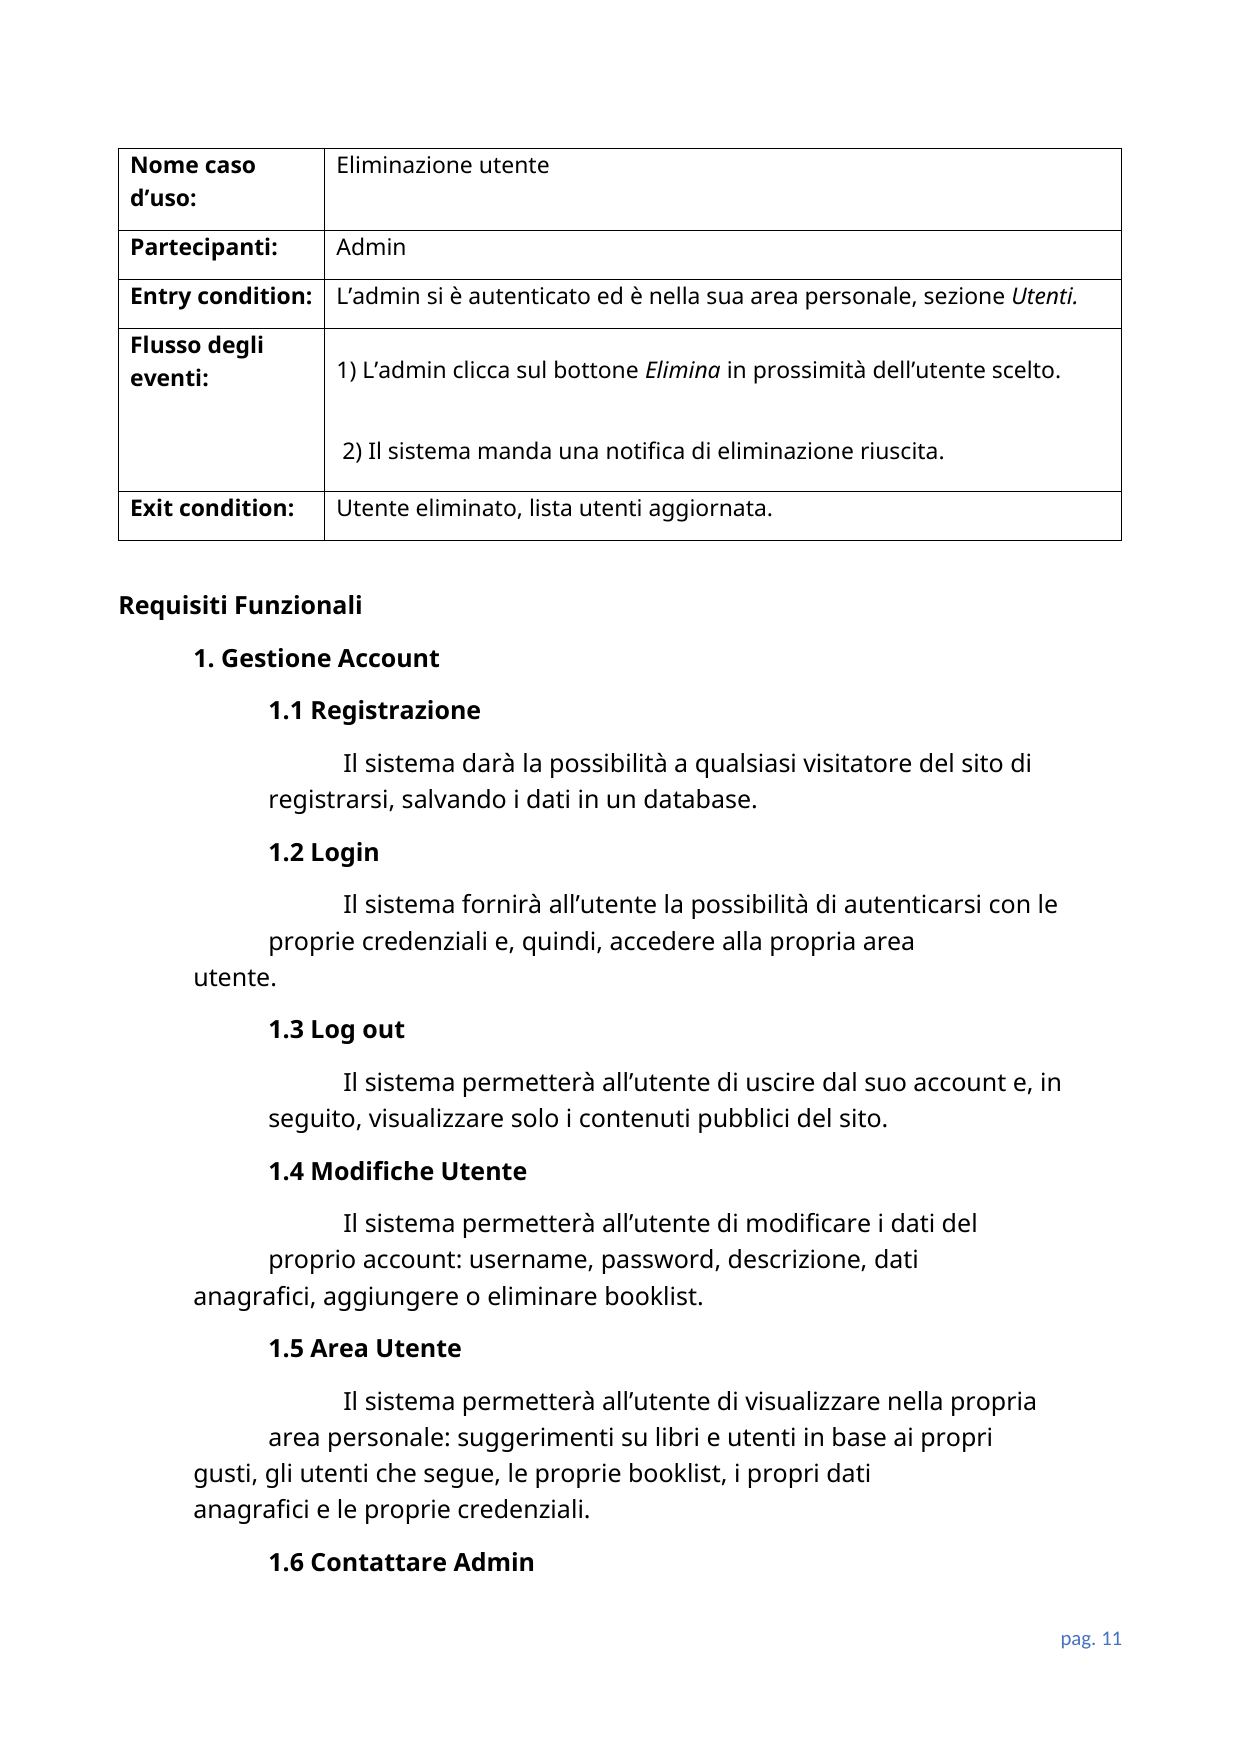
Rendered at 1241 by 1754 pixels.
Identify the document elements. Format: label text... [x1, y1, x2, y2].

text 1.4 Modifiche Utente [118, 1153, 1122, 1187]
text 1.3 Log out [118, 1012, 1122, 1046]
table_cell Entry condition: [119, 280, 324, 328]
text Il sistema fornirà all’utente la possibilità di autenticarsi con le proprie credenziali e, quindi, accedere alla propria area utente. [118, 887, 1122, 993]
text Il sistema permetterà all’utente di uscire dal suo account e, in seguito, visualizzare solo i contenuti pubblici del sito. [118, 1064, 1122, 1135]
text Il sistema darà la possibilità a qualsiasi visitatore del sito di registrarsi, salvando i dati in un database. [118, 746, 1122, 816]
table_cell Partecipanti: [119, 231, 324, 279]
table_cell Nome caso d’uso: [119, 149, 324, 230]
text Il sistema permetterà all’utente di visualizzare nella propria area personale: suggerimenti su libri e utenti in base ai propri gusti, gli utenti che segue, le proprie booklist, i propri dati anagrafici e le proprie credenziali. [118, 1383, 1122, 1526]
text Requisiti Funzionali [118, 587, 1122, 622]
table_cell Eliminazione utente [325, 149, 1121, 230]
text Il sistema permetterà all’utente di modificare i dati del proprio account: username, password, descrizione, dati anagrafici, aggiungere o eliminare booklist. [118, 1206, 1122, 1312]
text 1.6 Contattare Admin [118, 1544, 1122, 1578]
table_cell Utente eliminato, lista utenti aggiornata. [325, 492, 1121, 540]
text 1. Gestione Account [118, 640, 1122, 674]
table_cell L’admin si è autenticato ed è nella sua area personale, sezione Utenti. [325, 280, 1121, 328]
table_cell Exit condition: [119, 492, 324, 540]
text 1.5 Area Utente [118, 1331, 1122, 1365]
table_cell Flusso degli eventi: [119, 329, 324, 491]
text 1.2 Login [118, 834, 1122, 868]
table_cell 1) L’admin clicca sul bottone Elimina in prossimità dell’utente scelto. 2) Il sistema manda una notifica di eliminazione riuscita. [325, 329, 1121, 491]
text 1.1 Registrazione [118, 693, 1122, 727]
table_cell Admin [325, 231, 1121, 279]
